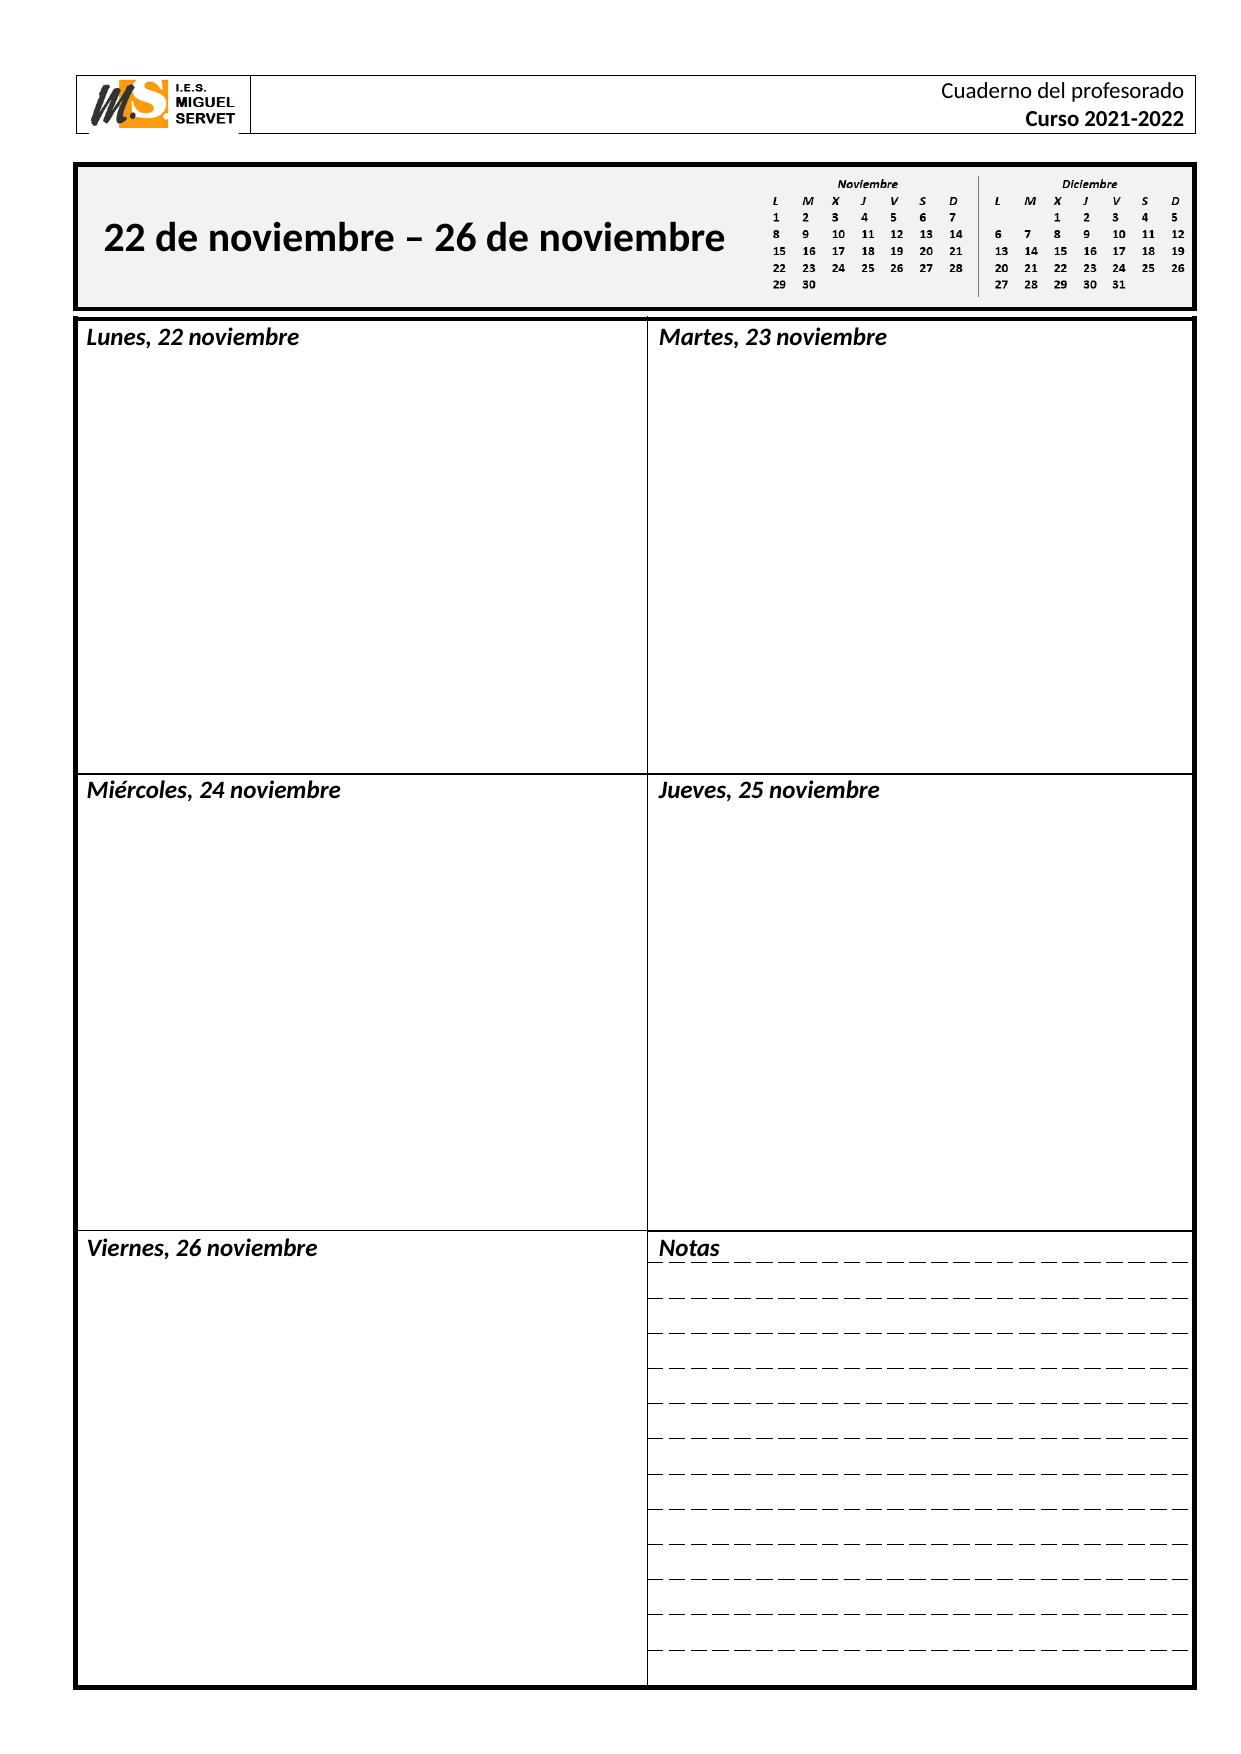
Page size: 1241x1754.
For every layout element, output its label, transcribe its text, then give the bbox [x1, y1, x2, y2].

table_cell [75, 311, 1194, 316]
table_cell Jueves, 25 noviembre [648, 775, 1192, 1229]
table_cell [648, 1544, 1192, 1579]
table_cell Viernes, 26 noviembre [78, 1231, 647, 1685]
table_header [754, 167, 1192, 307]
table_cell [648, 1403, 1192, 1438]
table_cell [648, 1438, 1192, 1473]
table_cell Notas [648, 1232, 1192, 1262]
table_cell [648, 1298, 1192, 1333]
table_cell Miércoles, 24 noviembre [78, 775, 647, 1229]
table_cell [648, 1614, 1192, 1649]
table_cell [648, 1262, 1192, 1297]
table_cell [648, 1474, 1192, 1509]
table_cell [648, 1368, 1192, 1403]
table_cell Lunes, 22 noviembre [78, 321, 647, 773]
table_cell [648, 1579, 1192, 1614]
table_header 22 de noviembre – 26 de noviembre [78, 167, 754, 307]
table_cell [648, 1509, 1192, 1544]
table_cell [648, 1333, 1192, 1368]
table_cell [648, 1650, 1192, 1685]
table_cell Martes, 23 noviembre [648, 321, 1192, 773]
